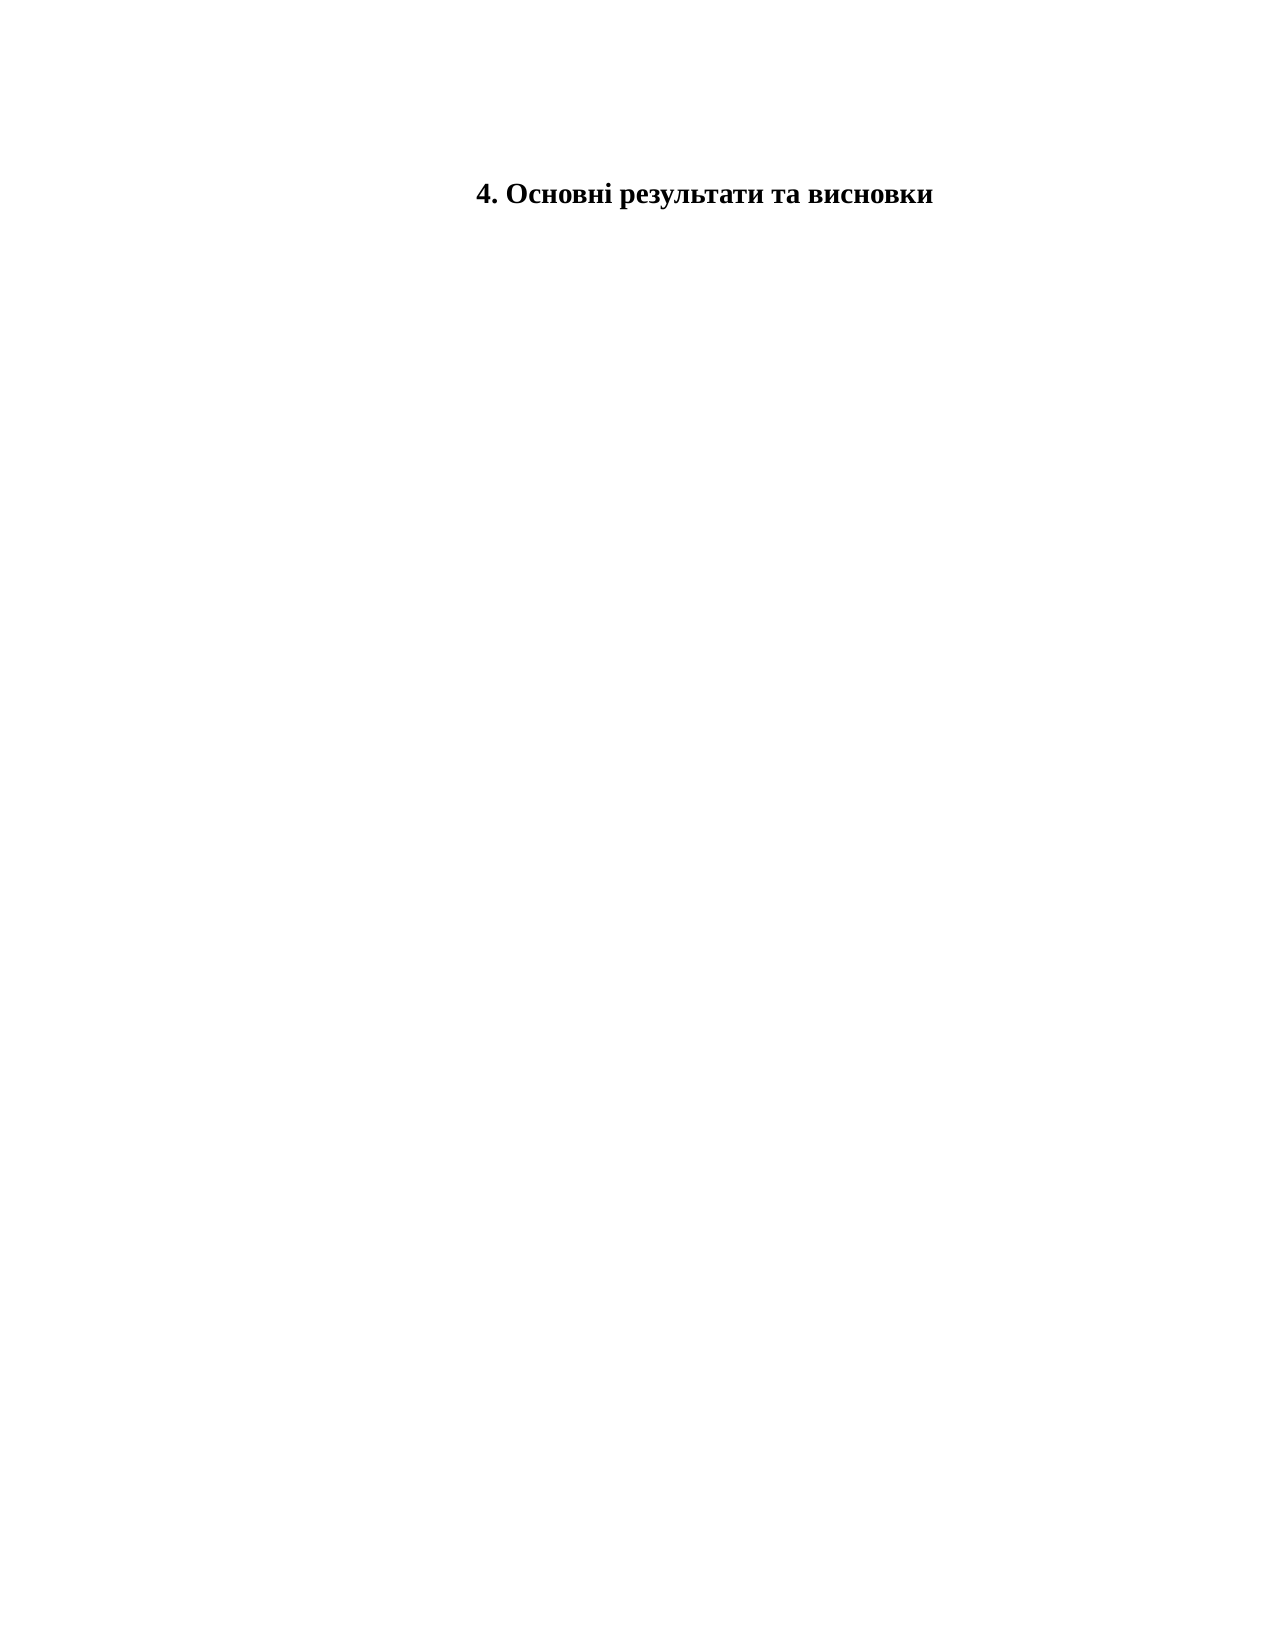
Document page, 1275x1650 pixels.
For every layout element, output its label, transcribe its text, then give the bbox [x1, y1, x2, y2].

title 4. Основні результати та висновки [118, 176, 1216, 210]
